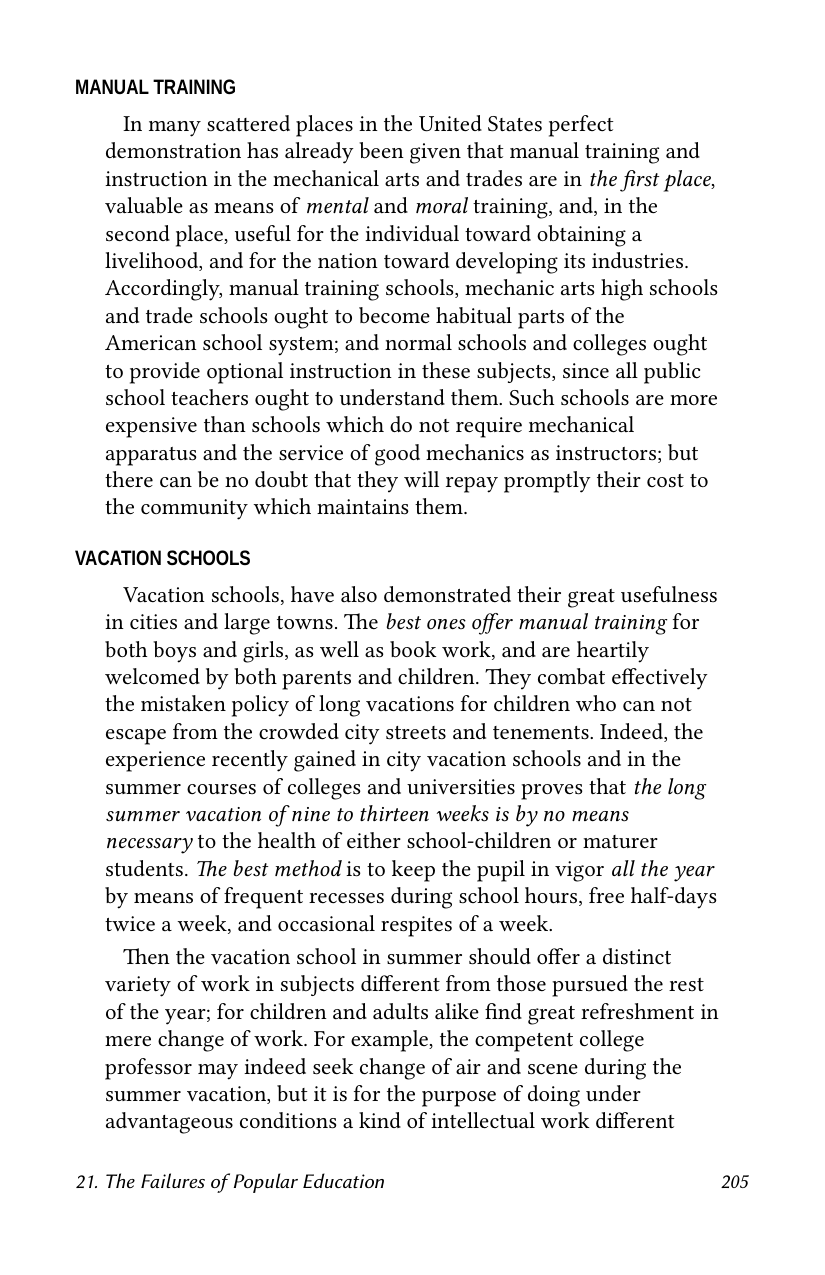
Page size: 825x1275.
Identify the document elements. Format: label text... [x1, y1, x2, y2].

text In many scattered places in the United States perfect demonstration has already been given that manual training and instruction in the mechanical arts and trades are in the first place, valuable as means of mental and moral training, and, in the second place, useful for the individual toward obtaining a livelihood, and for the nation toward developing its industries. Accordingly, manual training schools, mechanic arts high schools and trade schools ought to become habitual parts of the American school system; and normal schools and colleges ought to provide optional instruction in these subjects, since all public school teachers ought to understand them. Such schools are more expensive than schools which do not require mechanical apparatus and the service of good mechanics as instructors; but there can be no doubt that they will repay promptly their cost to the community which maintains them. [105, 111, 720, 521]
subtitle Vacation Schools [75, 546, 750, 570]
subtitle Manual Training [75, 75, 750, 99]
text Then the vacation school in summer should offer a distinct variety of work in subjects different from those pursued the rest of the year; for children and adults alike find great refreshment in mere change of work. For example, the competent college professor may indeed seek change of air and scene during the summer vacation, but it is for the purpose of doing under advantageous conditions a kind of intellectual work different [105, 944, 720, 1134]
text Vacation schools, have also demonstrated their great usefulness in cities and large towns. The best ones offer manual training for both boys and girls, as well as book work, and are heartily welcomed by both parents and children. They combat effectively the mistaken policy of long vacations for children who can not escape from the crowded city streets and tenements. Indeed, the experience recently gained in city vacation schools and in the summer courses of colleges and universities proves that the long summer vacation of nine to thirteen weeks is by no means necessary to the health of either school-children or maturer students. The best method is to keep the pupil in vigor all the year by means of frequent recesses during school hours, free half-days twice a week, and occasional respites of a week. [105, 582, 720, 937]
